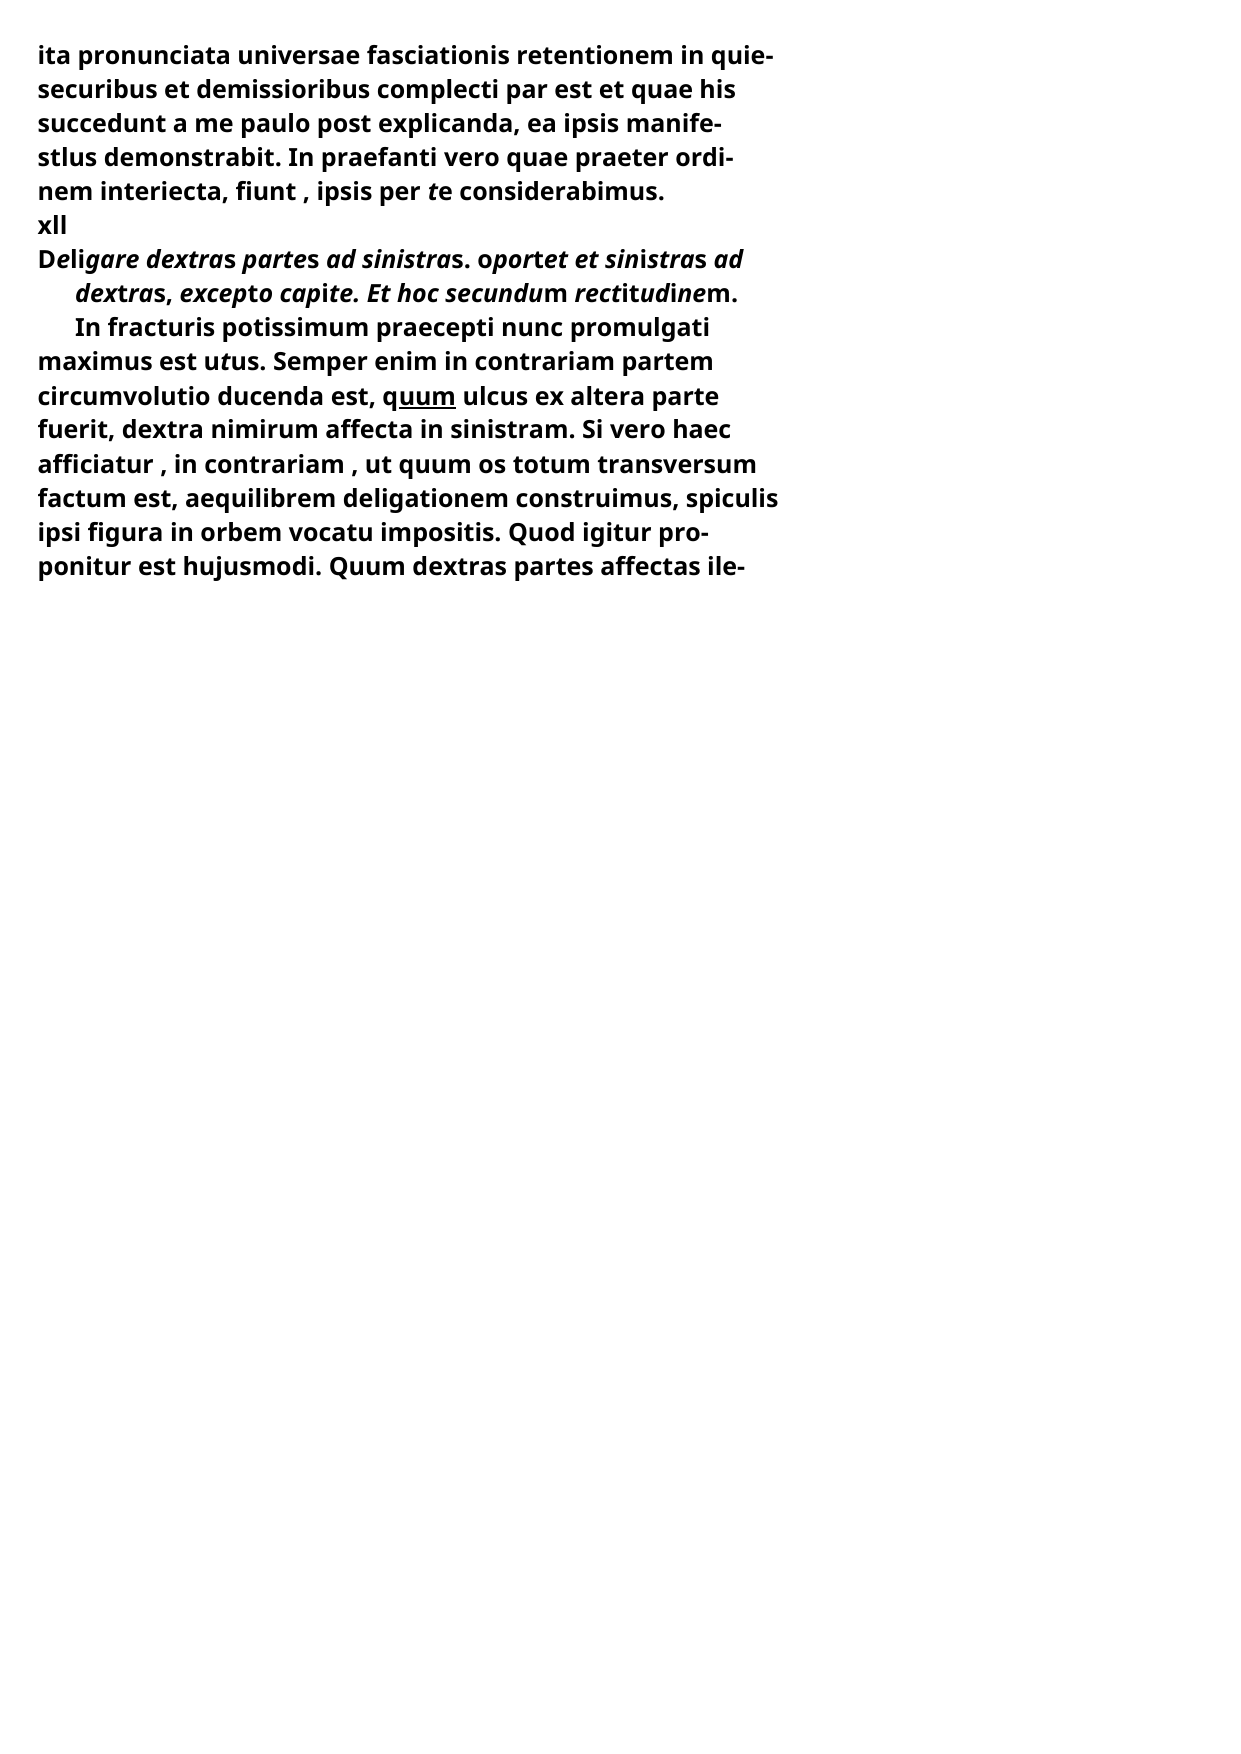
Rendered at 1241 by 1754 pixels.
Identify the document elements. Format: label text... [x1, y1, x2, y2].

text ita pronunciata universae fasciationis retentionem in quie- securibus et demissioribus complecti par est et quae his succedunt a me paulo post explicanda, ea ipsis manife- stlus demonstrabit. In praefanti vero quae praeter ordi- nem interiecta, fiunt , ipsis per te considerabimus. [37, 37, 1203, 208]
text Deligare dextras partes ad sinistras. oportet et sinistras ad dextras, excepto capite. Et hoc secundum rectitudinem. [37, 242, 1203, 310]
text In fracturis potissimum praecepti nunc promulgati maximus est utus. Semper enim in contrariam partem circumvolutio ducenda est, quum ulcus ex altera parte fuerit, dextra nimirum affecta in sinistram. Si vero haec afficiatur , in contrariam , ut quum os totum transversum factum est, aequilibrem deligationem construimus, spiculis ipsi figura in orbem vocatu impositis. Quod igitur pro- ponitur est hujusmodi. Quum dextras partes affectas ile- [37, 310, 1203, 582]
subtitle xll [37, 208, 1203, 242]
